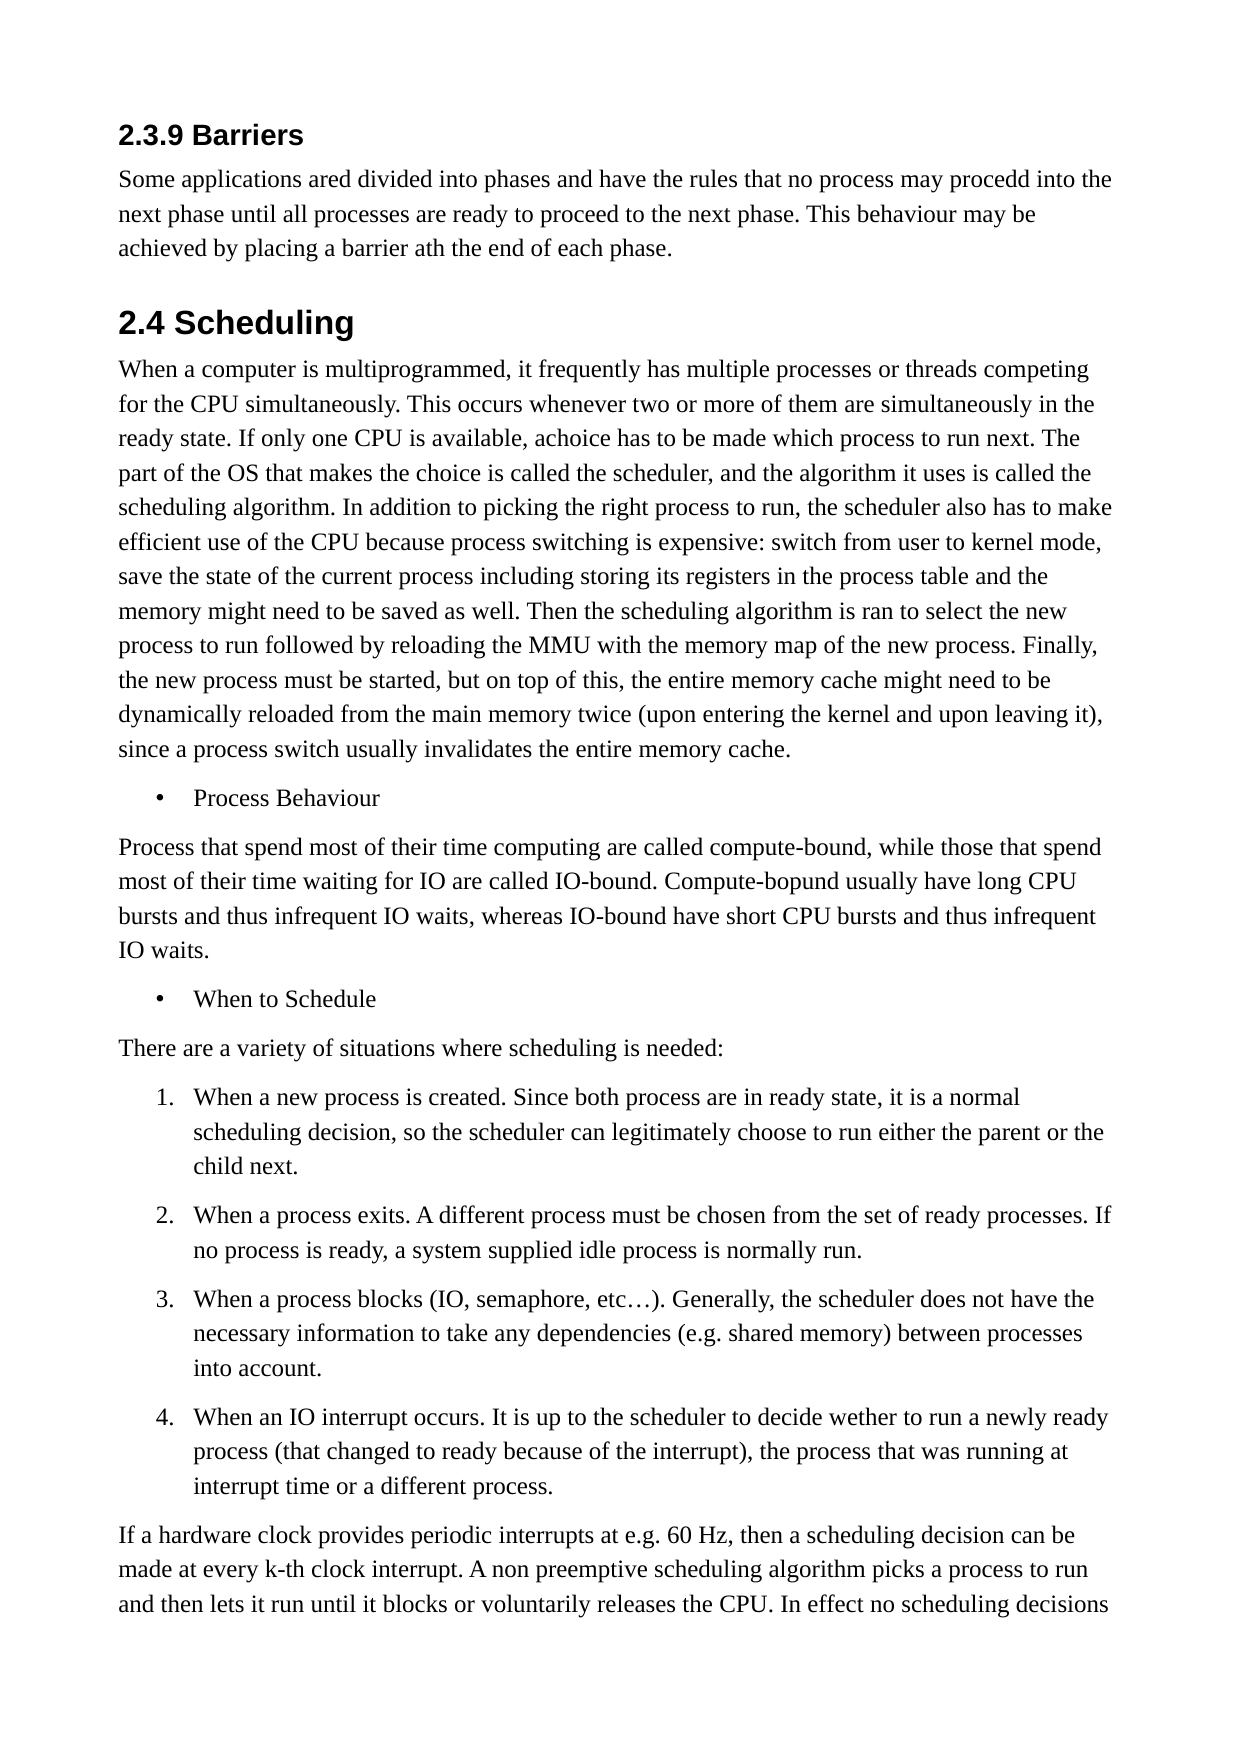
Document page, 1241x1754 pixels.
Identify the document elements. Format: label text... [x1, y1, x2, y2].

subtitle 2.3.9 Barriers [118, 118, 1122, 152]
text Process that spend most of their time computing are called compute-bound, while those that spend most of their time waiting for IO are called IO-bound. Compute-bopund usually have long CPU bursts and thus infrequent IO waits, whereas IO-bound have short CPU bursts and thus infrequent IO waits. [118, 832, 1122, 964]
text When a computer is multiprogrammed, it frequently has multiple processes or threads competing for the CPU simultaneously. This occurs whenever two or more of them are simultaneously in the ready state. If only one CPU is available, achoice has to be made which process to run next. The part of the OS that makes the choice is called the scheduler, and the algorithm it uses is called the scheduling algorithm. In addition to picking the right process to run, the scheduler also has to make efficient use of the CPU because process switching is expensive: switch from user to kernel mode, save the state of the current process including storing its registers in the process table and the memory might need to be saved as well. Then the scheduling algorithm is ran to select the new process to run followed by reloading the MMU with the memory map of the new process. Finally, the new process must be started, but on top of this, the entire memory cache might need to be dynamically reloaded from the main memory twice (upon entering the kernel and upon leaving it), since a process switch usually invalidates the entire memory cache. [118, 354, 1122, 762]
list When a new process is created. Since both process are in ready state, it is a normal scheduling decision, so the scheduler can legitimately choose to run either the parent or the child next. [156, 1082, 1122, 1180]
subtitle 2.4 Scheduling [118, 303, 1122, 342]
list When an IO interrupt occurs. It is up to the scheduler to decide wether to run a newly ready process (that changed to ready because of the interrupt), the process that was running at interrupt time or a different process. [156, 1402, 1122, 1500]
text There are a variety of situations where scheduling is needed: [118, 1033, 1122, 1062]
text Some applications ared divided into phases and have the rules that no process may procedd into the next phase until all processes are ready to proceed to the next phase. This behaviour may be achieved by placing a barrier ath the end of each phase. [118, 164, 1122, 262]
text If a hardware clock provides periodic interrupts at e.g. 60 Hz, then a scheduling decision can be made at every k-th clock interrupt. A non preemptive scheduling algorithm picks a process to run and then lets it run until it blocks or voluntarily releases the CPU. In effect no scheduling decisions [118, 1520, 1122, 1618]
list When to Schedule [156, 984, 1122, 1013]
list When a process exits. A different process must be chosen from the set of ready processes. If no process is ready, a system supplied idle process is normally run. [156, 1200, 1122, 1264]
list When a process blocks (IO, semaphore, etc…). Generally, the scheduler does not have the necessary information to take any dependencies (e.g. shared memory) between processes into account. [156, 1284, 1122, 1382]
list Process Behaviour [156, 783, 1122, 811]
